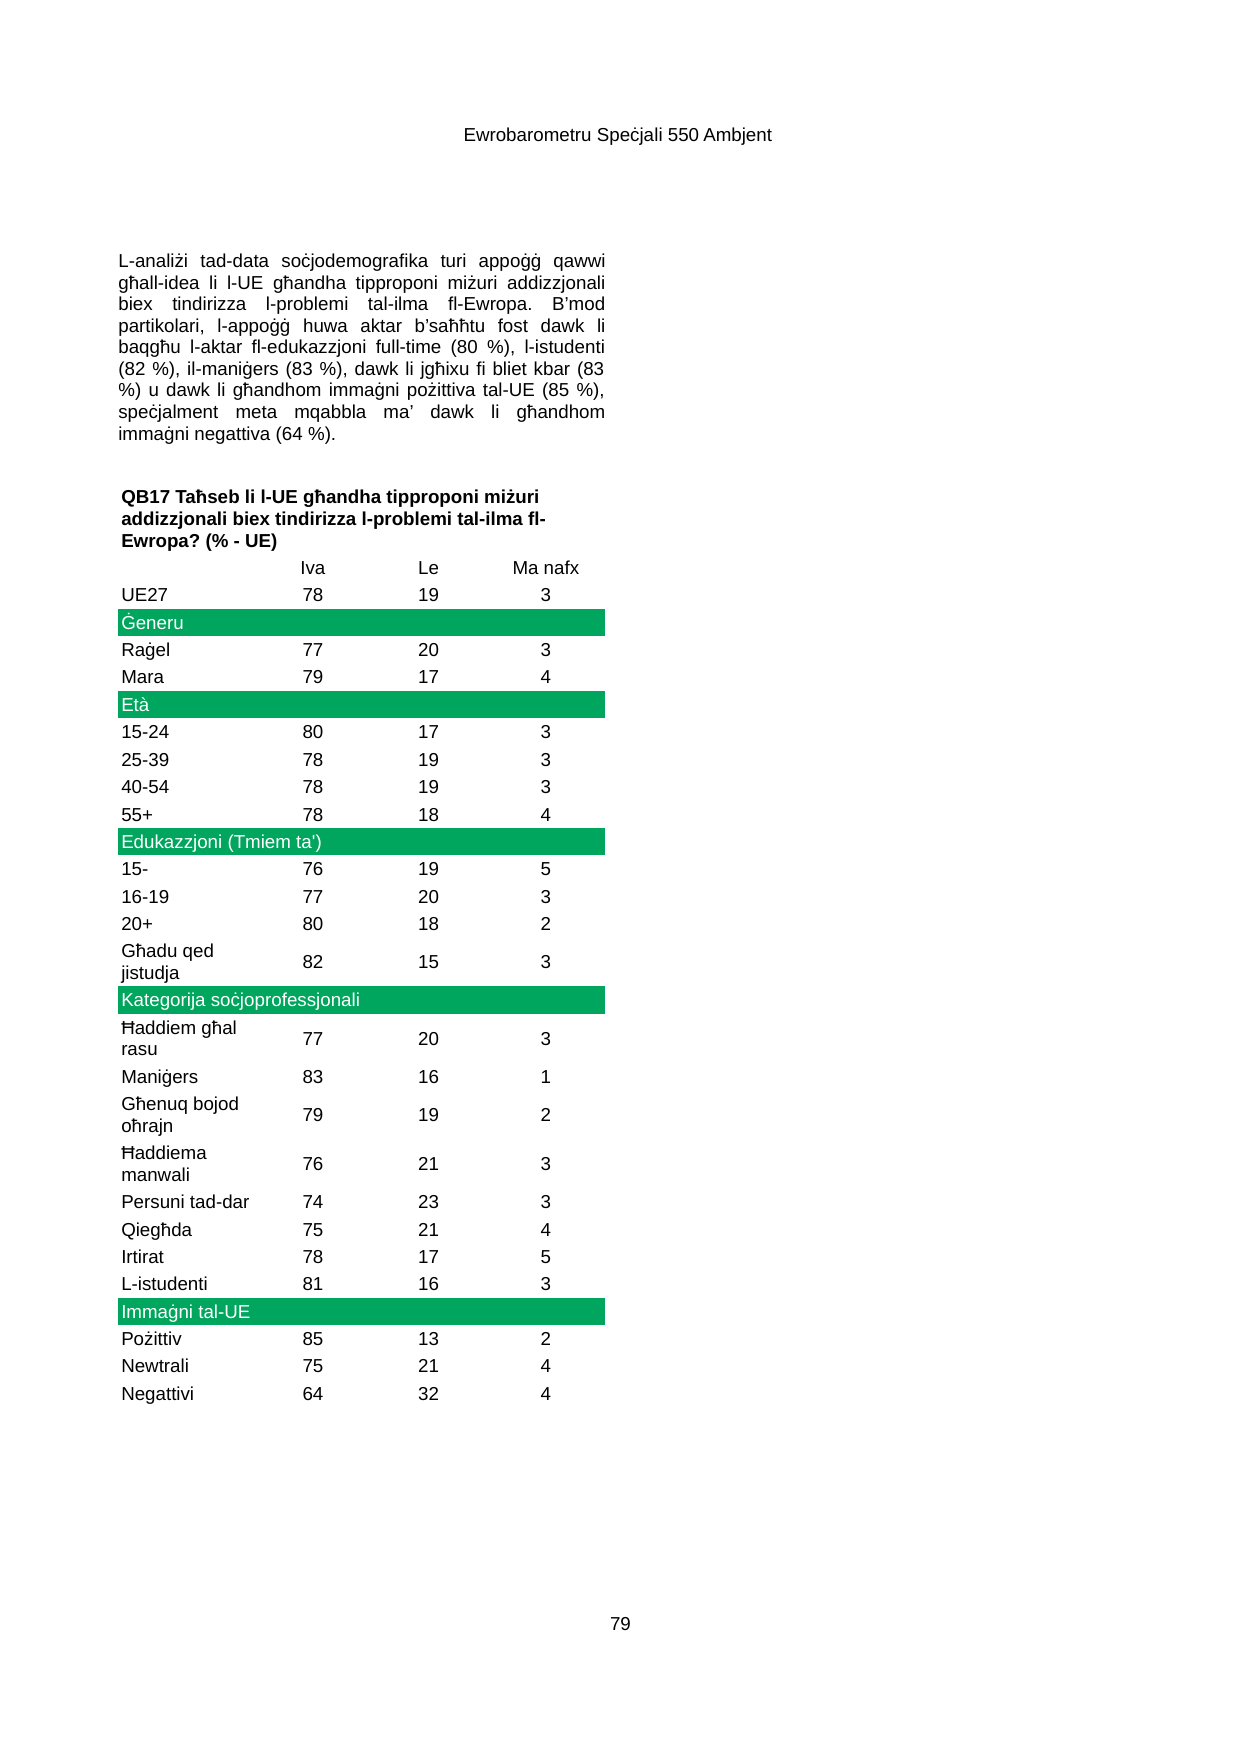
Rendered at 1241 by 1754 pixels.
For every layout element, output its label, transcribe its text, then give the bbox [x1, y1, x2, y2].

table_cell 75 [254, 1353, 371, 1380]
table_cell 15-24 [118, 718, 254, 746]
table_cell 3 [486, 938, 605, 986]
table_cell 17 [371, 664, 486, 691]
table_cell Mara [118, 664, 254, 691]
table_cell 76 [254, 1139, 371, 1188]
table_cell 3 [486, 636, 605, 663]
table_cell Ġeneru [118, 609, 605, 636]
table_cell 3 [486, 581, 605, 609]
table_cell 21 [371, 1215, 486, 1243]
table_cell 15- [118, 855, 254, 883]
table_cell Kategorija soċjoprofessjonali [118, 986, 605, 1014]
table_cell 4 [486, 664, 605, 691]
table_cell 18 [371, 800, 486, 828]
table_cell 16-19 [118, 883, 254, 910]
table_cell Immaġni tal-UE [118, 1298, 605, 1325]
table_cell 83 [254, 1063, 371, 1090]
table_cell Għenuq bojod oħrajn [118, 1090, 254, 1139]
table_cell 19 [371, 773, 486, 800]
table_cell 20 [371, 883, 486, 910]
table_cell Persuni tad-dar [118, 1188, 254, 1215]
table_cell 82 [254, 938, 371, 986]
table_cell Qiegħda [118, 1215, 254, 1243]
table_cell Ma nafx [486, 554, 605, 581]
table_cell Edukazzjoni (Tmiem ta') [118, 828, 605, 855]
table_cell 76 [254, 855, 371, 883]
table_cell 78 [254, 746, 371, 773]
table_cell 77 [254, 1014, 371, 1063]
table_cell 80 [254, 718, 371, 746]
table_header QB17 Taħseb li l-UE għandha tipproponi miżuri addizzjonali biex tindirizza l-problemi tal-ilma fl-Ewropa? (% - UE) [118, 483, 605, 554]
table_cell 77 [254, 883, 371, 910]
table_cell 19 [371, 746, 486, 773]
table_cell 74 [254, 1188, 371, 1215]
table_cell 3 [486, 1014, 605, 1063]
table_cell Raġel [118, 636, 254, 663]
table_cell 78 [254, 581, 371, 609]
table_cell Irtirat [118, 1243, 254, 1270]
table_cell Età [118, 691, 605, 718]
table_cell [118, 554, 254, 581]
table_cell Iva [254, 554, 371, 581]
table_cell 77 [254, 636, 371, 663]
table_cell 3 [486, 1139, 605, 1188]
table_cell 20+ [118, 910, 254, 937]
table_cell Ħaddiem għal rasu [118, 1014, 254, 1063]
table_cell 2 [486, 1090, 605, 1139]
table_cell 15 [371, 938, 486, 986]
table_cell 17 [371, 718, 486, 746]
table_cell 75 [254, 1215, 371, 1243]
table_cell 78 [254, 773, 371, 800]
table_cell 17 [371, 1243, 486, 1270]
table_cell Le [371, 554, 486, 581]
table_cell Maniġers [118, 1063, 254, 1090]
table_cell Newtrali [118, 1353, 254, 1380]
table_cell 78 [254, 800, 371, 828]
table_cell 81 [254, 1270, 371, 1298]
table_cell 3 [486, 773, 605, 800]
table_cell 1 [486, 1063, 605, 1090]
table_cell 21 [371, 1139, 486, 1188]
table_cell 4 [486, 800, 605, 828]
table_cell 3 [486, 883, 605, 910]
table_cell 2 [486, 1325, 605, 1352]
table_cell 19 [371, 1090, 486, 1139]
table_cell 4 [486, 1353, 605, 1380]
table_cell 25-39 [118, 746, 254, 773]
text L-analiżi tad-data soċjodemografika turi appoġġ qawwi għall-idea li l-UE għandha tipproponi miżuri addizzjonali biex tindirizza l-problemi tal-ilma fl-Ewropa. B’mod partikolari, l-appoġġ huwa aktar b’saħħtu fost dawk li baqgħu l-aktar fl-edukazzjoni full-time (80 %), l-istudenti (82 %), il-maniġers (83 %), dawk li jgħixu fi bliet kbar (83 %) u dawk li għandhom immaġni pożittiva tal-UE (85 %), speċjalment meta mqabbla ma’ dawk li għandhom immaġni negattiva (64 %). [118, 250, 605, 444]
table_cell 3 [486, 746, 605, 773]
table_cell Negattivi [118, 1380, 254, 1407]
table_cell 5 [486, 1243, 605, 1270]
table_cell 16 [371, 1270, 486, 1298]
table_cell Għadu qed jistudja [118, 938, 254, 986]
table_cell 79 [254, 664, 371, 691]
table_cell 78 [254, 1243, 371, 1270]
table_cell 4 [486, 1215, 605, 1243]
table_cell 19 [371, 855, 486, 883]
table_cell 20 [371, 636, 486, 663]
table_cell 18 [371, 910, 486, 937]
table_cell Ħaddiema manwali [118, 1139, 254, 1188]
table_cell Pożittiv [118, 1325, 254, 1352]
table_cell 20 [371, 1014, 486, 1063]
table_cell 40-54 [118, 773, 254, 800]
table_cell 3 [486, 1270, 605, 1298]
table_cell UE27 [118, 581, 254, 609]
table_cell 85 [254, 1325, 371, 1352]
table_cell 23 [371, 1188, 486, 1215]
table_cell 80 [254, 910, 371, 937]
table_cell 19 [371, 581, 486, 609]
table_cell 3 [486, 1188, 605, 1215]
table_cell 5 [486, 855, 605, 883]
table_cell 3 [486, 718, 605, 746]
table_cell 64 [254, 1380, 371, 1407]
table_cell 21 [371, 1353, 486, 1380]
table_cell 13 [371, 1325, 486, 1352]
table_cell 55+ [118, 800, 254, 828]
table_cell 16 [371, 1063, 486, 1090]
table_cell 2 [486, 910, 605, 937]
table_cell 4 [486, 1380, 605, 1407]
table_cell 79 [254, 1090, 371, 1139]
table_cell 32 [371, 1380, 486, 1407]
table_cell L-istudenti [118, 1270, 254, 1298]
